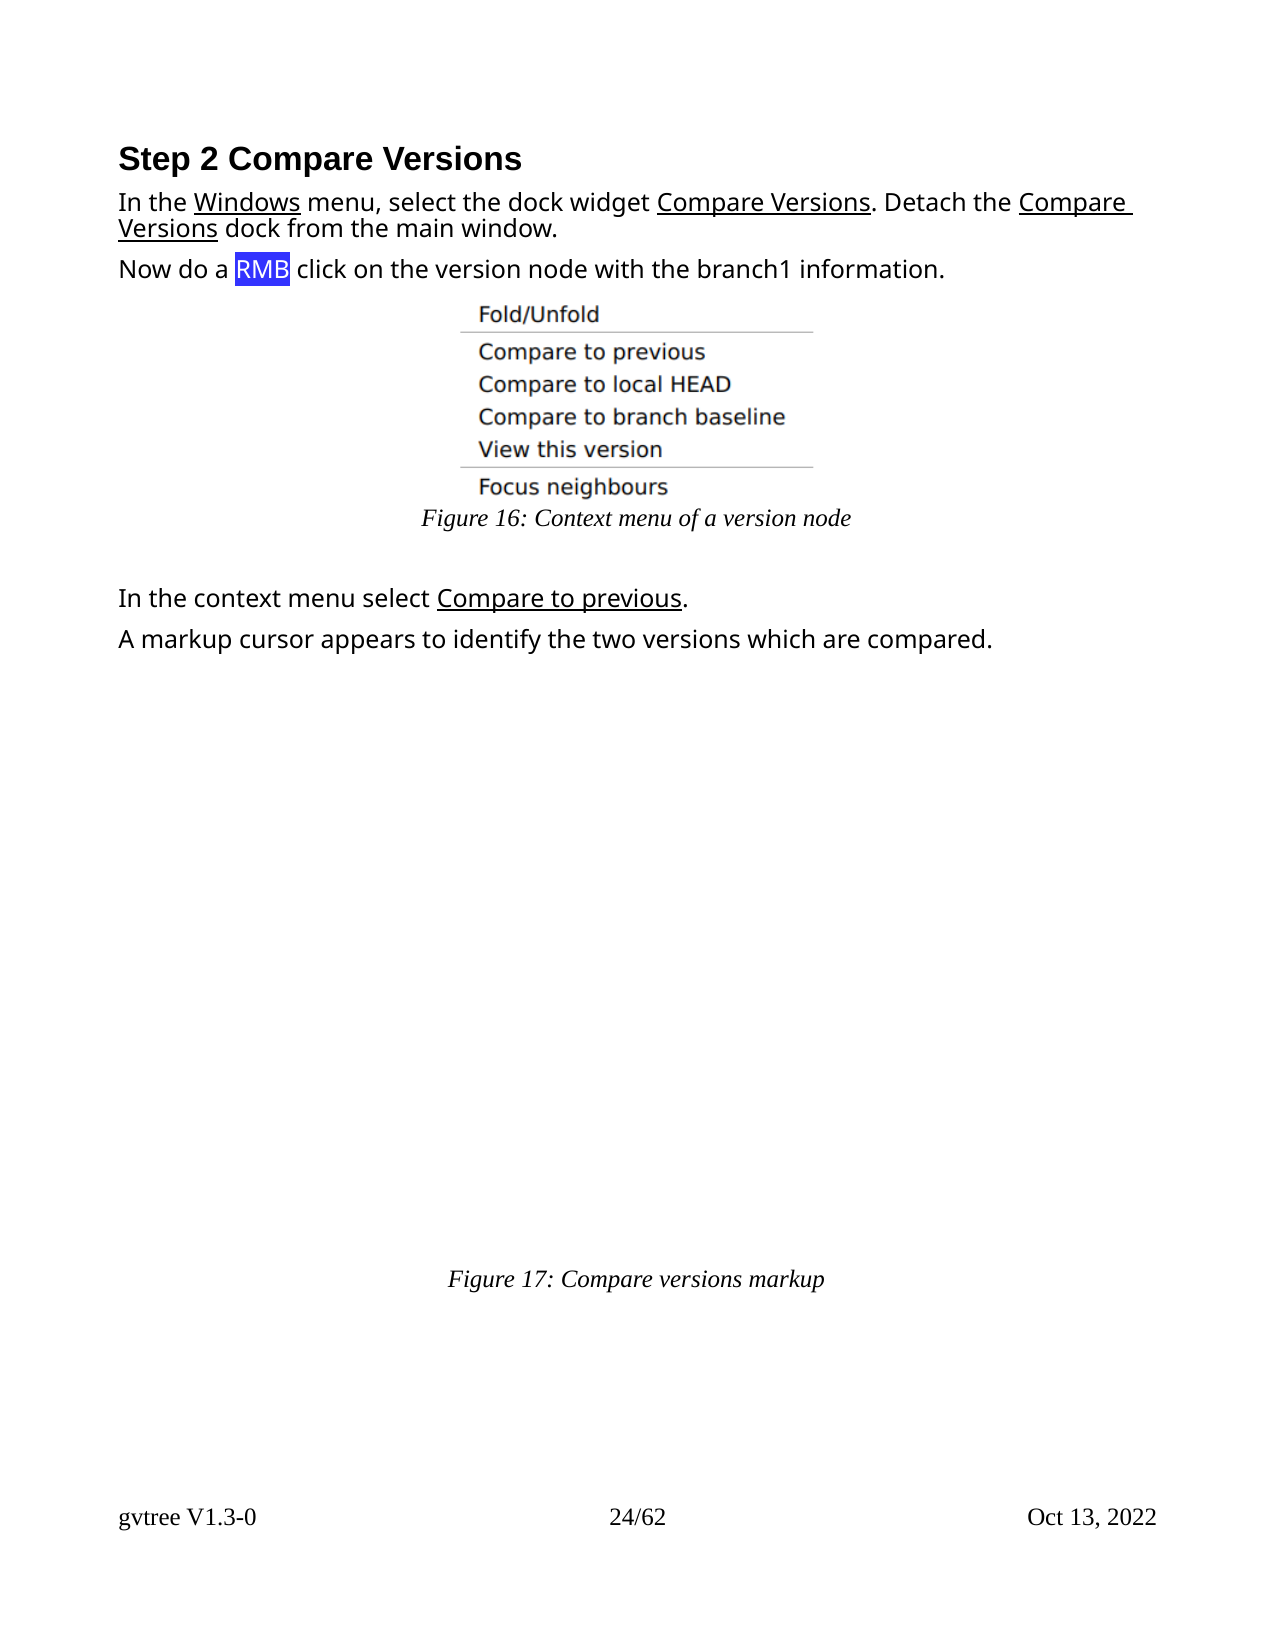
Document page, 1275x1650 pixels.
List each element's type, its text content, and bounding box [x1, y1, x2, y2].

text Figure 16: Context menu of a version node [397, 503, 878, 532]
subtitle Step 2 Compare Versions [118, 139, 1157, 178]
text Now do a RMB click on the version node with the branch1 information. [118, 258, 1157, 284]
text Figure 17: Compare versions markup [240, 681, 1035, 1292]
text In the Windows menu, select the dock widget Compare Versions. Detach the Compare Versions dock from the main window. [118, 190, 1157, 243]
picture [458, 298, 817, 503]
text In the context menu select Compare to previous. [118, 586, 1157, 612]
text A markup cursor appears to identify the two versions which are compared. [118, 627, 1157, 653]
